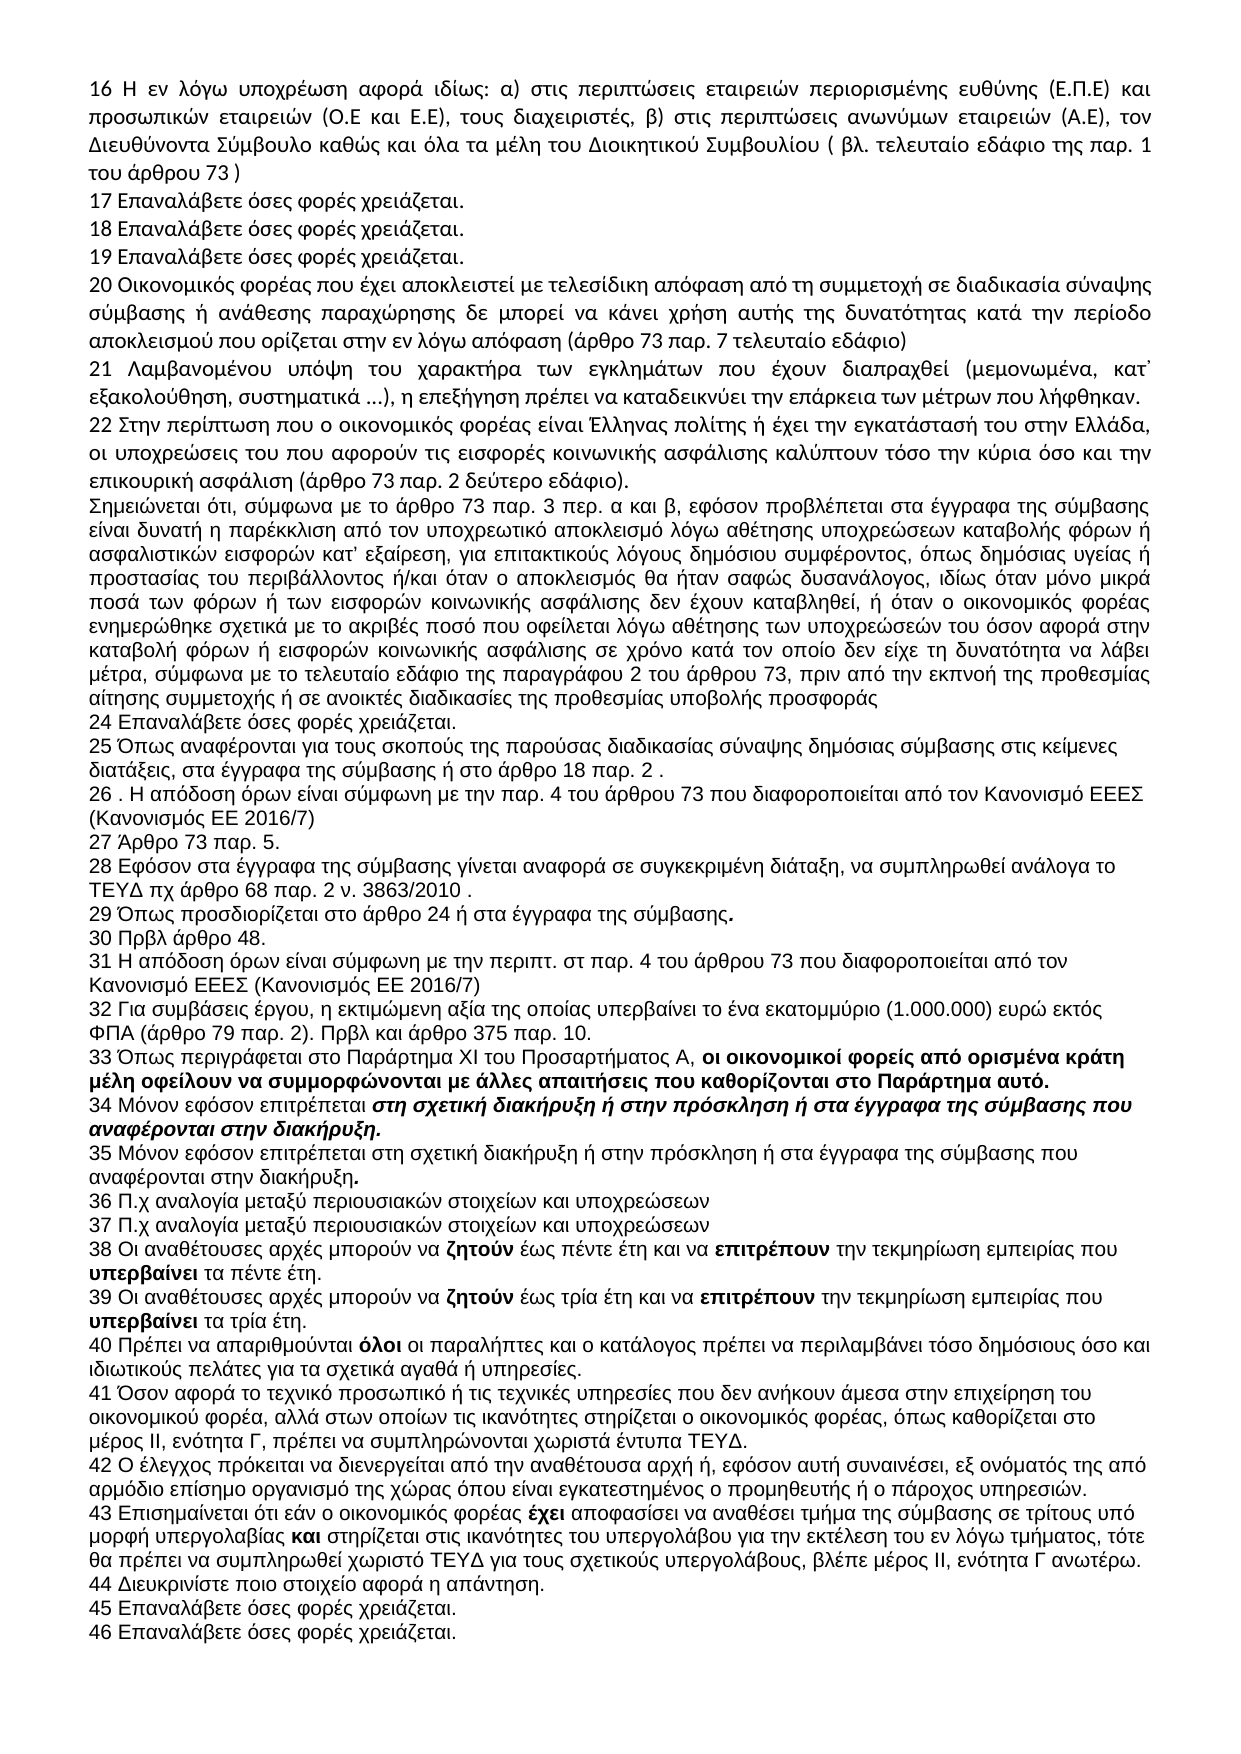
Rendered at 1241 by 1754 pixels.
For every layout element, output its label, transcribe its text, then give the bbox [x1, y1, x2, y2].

text 19 Επαναλάβετε όσες φορές χρειάζεται. [89, 242, 1152, 270]
text 27 Άρθρο 73 παρ. 5. [89, 829, 1152, 853]
text 32 Για συμβάσεις έργου, η εκτιμώμενη αξία της οποίας υπερβαίνει το ένα εκατομμύριο (1.000.000) ευρώ εκτός ΦΠΑ (άρθρο 79 παρ. 2). Πρβλ και άρθρο 375 παρ. 10. [89, 997, 1152, 1045]
text 44 Διευκρινίστε ποιο στοιχείο αφορά η απάντηση. [89, 1572, 1152, 1596]
text 42 Ο έλεγχος πρόκειται να διενεργείται από την αναθέτουσα αρχή ή, εφόσον αυτή συναινέσει, εξ ονόματός της από αρμόδιο επίσημο οργανισμό της χώρας όπου είναι εγκατεστημένος ο προμηθευτής ή ο πάροχος υπηρεσιών. [89, 1452, 1152, 1500]
text 33 Όπως περιγράφεται στο Παράρτημα XI του Προσαρτήματος Α, οι οικονομικοί φορείς από ορισμένα κράτη μέλη οφείλουν να συμμορφώνονται με άλλες απαιτήσεις που καθορίζονται στο Παράρτημα αυτό. [89, 1045, 1152, 1093]
text 20 Οικονομικός φορέας που έχει αποκλειστεί με τελεσίδικη απόφαση από τη συμμετοχή σε διαδικασία σύναψης σύμβασης ή ανάθεσης παραχώρησης δε μπορεί να κάνει χρήση αυτής της δυνατότητας κατά την περίοδο αποκλεισμού που ορίζεται στην εν λόγω απόφαση (άρθρο 73 παρ. 7 τελευταίο εδάφιο) [89, 270, 1152, 354]
text 35 Μόνον εφόσον επιτρέπεται στη σχετική διακήρυξη ή στην πρόσκληση ή στα έγγραφα της σύμβασης που αναφέρονται στην διακήρυξη. [89, 1141, 1152, 1189]
text 41 Όσον αφορά το τεχνικό προσωπικό ή τις τεχνικές υπηρεσίες που δεν ανήκουν άμεσα στην επιχείρηση του οικονομικού φορέα, αλλά στων οποίων τις ικανότητες στηρίζεται ο οικονομικός φορέας, όπως καθορίζεται στο μέρος II, ενότητα Γ, πρέπει να συμπληρώνονται χωριστά έντυπα ΤΕΥΔ. [89, 1381, 1152, 1452]
text 30 Πρβλ άρθρο 48. [89, 925, 1152, 949]
text 40 Πρέπει να απαριθμούνται όλοι οι παραλήπτες και ο κατάλογος πρέπει να περιλαμβάνει τόσο δημόσιους όσο και ιδιωτικούς πελάτες για τα σχετικά αγαθά ή υπηρεσίες. [89, 1333, 1152, 1381]
text 16 Η εν λόγω υποχρέωση αφορά ιδίως: α) στις περιπτώσεις εταιρειών περιορισμένης ευθύνης (Ε.Π.Ε) και προσωπικών εταιρειών (Ο.Ε και Ε.Ε), τους διαχειριστές, β) στις περιπτώσεις ανωνύμων εταιρειών (Α.Ε), τον Διευθύνοντα Σύμβουλο καθώς και όλα τα μέλη του Διοικητικού Συμβουλίου ( βλ. τελευταίο εδάφιο της παρ. 1 του άρθρου 73 ) [89, 74, 1152, 186]
text 29 Όπως προσδιορίζεται στο άρθρο 24 ή στα έγγραφα της σύμβασης. [89, 901, 1152, 925]
text 43 Επισημαίνεται ότι εάν ο οικονομικός φορέας έχει αποφασίσει να αναθέσει τμήμα της σύμβασης σε τρίτους υπό μορφή υπεργολαβίας και στηρίζεται στις ικανότητες του υπεργολάβου για την εκτέλεση του εν λόγω τμήματος, τότε θα πρέπει να συμπληρωθεί χωριστό ΤΕΥΔ για τους σχετικούς υπεργολάβους, βλέπε μέρος ΙΙ, ενότητα Γ ανωτέρω. [89, 1500, 1152, 1572]
text 25 Όπως αναφέρονται για τους σκοπούς της παρούσας διαδικασίας σύναψης δημόσιας σύμβασης στις κείμενες διατάξεις, στα έγγραφα της σύμβασης ή στο άρθρο 18 παρ. 2 . [89, 734, 1152, 782]
text 38 Οι αναθέτουσες αρχές μπορούν να ζητούν έως πέντε έτη και να επιτρέπουν την τεκμηρίωση εμπειρίας που υπερβαίνει τα πέντε έτη. [89, 1237, 1152, 1285]
text 22 Στην περίπτωση που ο οικονομικός φορέας είναι Έλληνας πολίτης ή έχει την εγκατάστασή του στην Ελλάδα, οι υποχρεώσεις του που αφορούν τις εισφορές κοινωνικής ασφάλισης καλύπτουν τόσο την κύρια όσο και την επικουρική ασφάλιση (άρθρο 73 παρ. 2 δεύτερο εδάφιο). [89, 410, 1152, 494]
text 46 Επαναλάβετε όσες φορές χρειάζεται. [89, 1620, 1152, 1644]
text 26 . Η απόδοση όρων είναι σύμφωνη με την παρ. 4 του άρθρου 73 που διαφοροποιείται από τον Κανονισμό ΕΕΕΣ (Κανονισμός ΕΕ 2016/7) [89, 782, 1152, 829]
text 18 Επαναλάβετε όσες φορές χρειάζεται. [89, 214, 1152, 242]
text Σημειώνεται ότι, σύμφωνα με το άρθρο 73 παρ. 3 περ. α και β, εφόσον προβλέπεται στα έγγραφα της σύμβασης είναι δυνατή η παρέκκλιση από τον υποχρεωτικό αποκλεισμό λόγω αθέτησης υποχρεώσεων καταβολής φόρων ή ασφαλιστικών εισφορών κατ’ εξαίρεση, για επιτακτικούς λόγους δημόσιου συμφέροντος, όπως δημόσιας υγείας ή προστασίας του περιβάλλοντος ή/και όταν ο αποκλεισμός θα ήταν σαφώς δυσανάλογος, ιδίως όταν μόνο μικρά ποσά των φόρων ή των εισφορών κοινωνικής ασφάλισης δεν έχουν καταβληθεί, ή όταν ο οικονομικός φορέας ενημερώθηκε σχετικά με το ακριβές ποσό που οφείλεται λόγω αθέτησης των υποχρεώσεών του όσον αφορά στην καταβολή φόρων ή εισφορών κοινωνικής ασφάλισης σε χρόνο κατά τον οποίο δεν είχε τη δυνατότητα να λάβει μέτρα, σύμφωνα με το τελευταίο εδάφιο της παραγράφου 2 του άρθρου 73, πριν από την εκπνοή της προθεσμίας αίτησης συμμετοχής ή σε ανοικτές διαδικασίες της προθεσμίας υποβολής προσφοράς [89, 494, 1152, 710]
text 45 Επαναλάβετε όσες φορές χρειάζεται. [89, 1596, 1152, 1620]
text 17 Επαναλάβετε όσες φορές χρειάζεται. [89, 186, 1152, 214]
text 28 Εφόσον στα έγγραφα της σύμβασης γίνεται αναφορά σε συγκεκριμένη διάταξη, να συμπληρωθεί ανάλογα το ΤΕΥΔ πχ άρθρο 68 παρ. 2 ν. 3863/2010 . [89, 853, 1152, 901]
text 21 Λαμβανομένου υπόψη του χαρακτήρα των εγκλημάτων που έχουν διαπραχθεί (μεμονωμένα, κατ᾽ εξακολούθηση, συστηματικά ...), η επεξήγηση πρέπει να καταδεικνύει την επάρκεια των μέτρων που λήφθηκαν. [89, 354, 1152, 410]
text 24 Επαναλάβετε όσες φορές χρειάζεται. [89, 710, 1152, 734]
text 31 Η απόδοση όρων είναι σύμφωνη με την περιπτ. στ παρ. 4 του άρθρου 73 που διαφοροποιείται από τον Κανονισμό ΕΕΕΣ (Κανονισμός ΕΕ 2016/7) [89, 949, 1152, 997]
text 39 Οι αναθέτουσες αρχές μπορούν να ζητούν έως τρία έτη και να επιτρέπουν την τεκμηρίωση εμπειρίας που υπερβαίνει τα τρία έτη. [89, 1285, 1152, 1333]
text 37 Π.χ αναλογία μεταξύ περιουσιακών στοιχείων και υποχρεώσεων [89, 1213, 1152, 1237]
text 34 Μόνον εφόσον επιτρέπεται στη σχετική διακήρυξη ή στην πρόσκληση ή στα έγγραφα της σύμβασης που αναφέρονται στην διακήρυξη. [89, 1093, 1152, 1141]
text 36 Π.χ αναλογία μεταξύ περιουσιακών στοιχείων και υποχρεώσεων [89, 1189, 1152, 1213]
